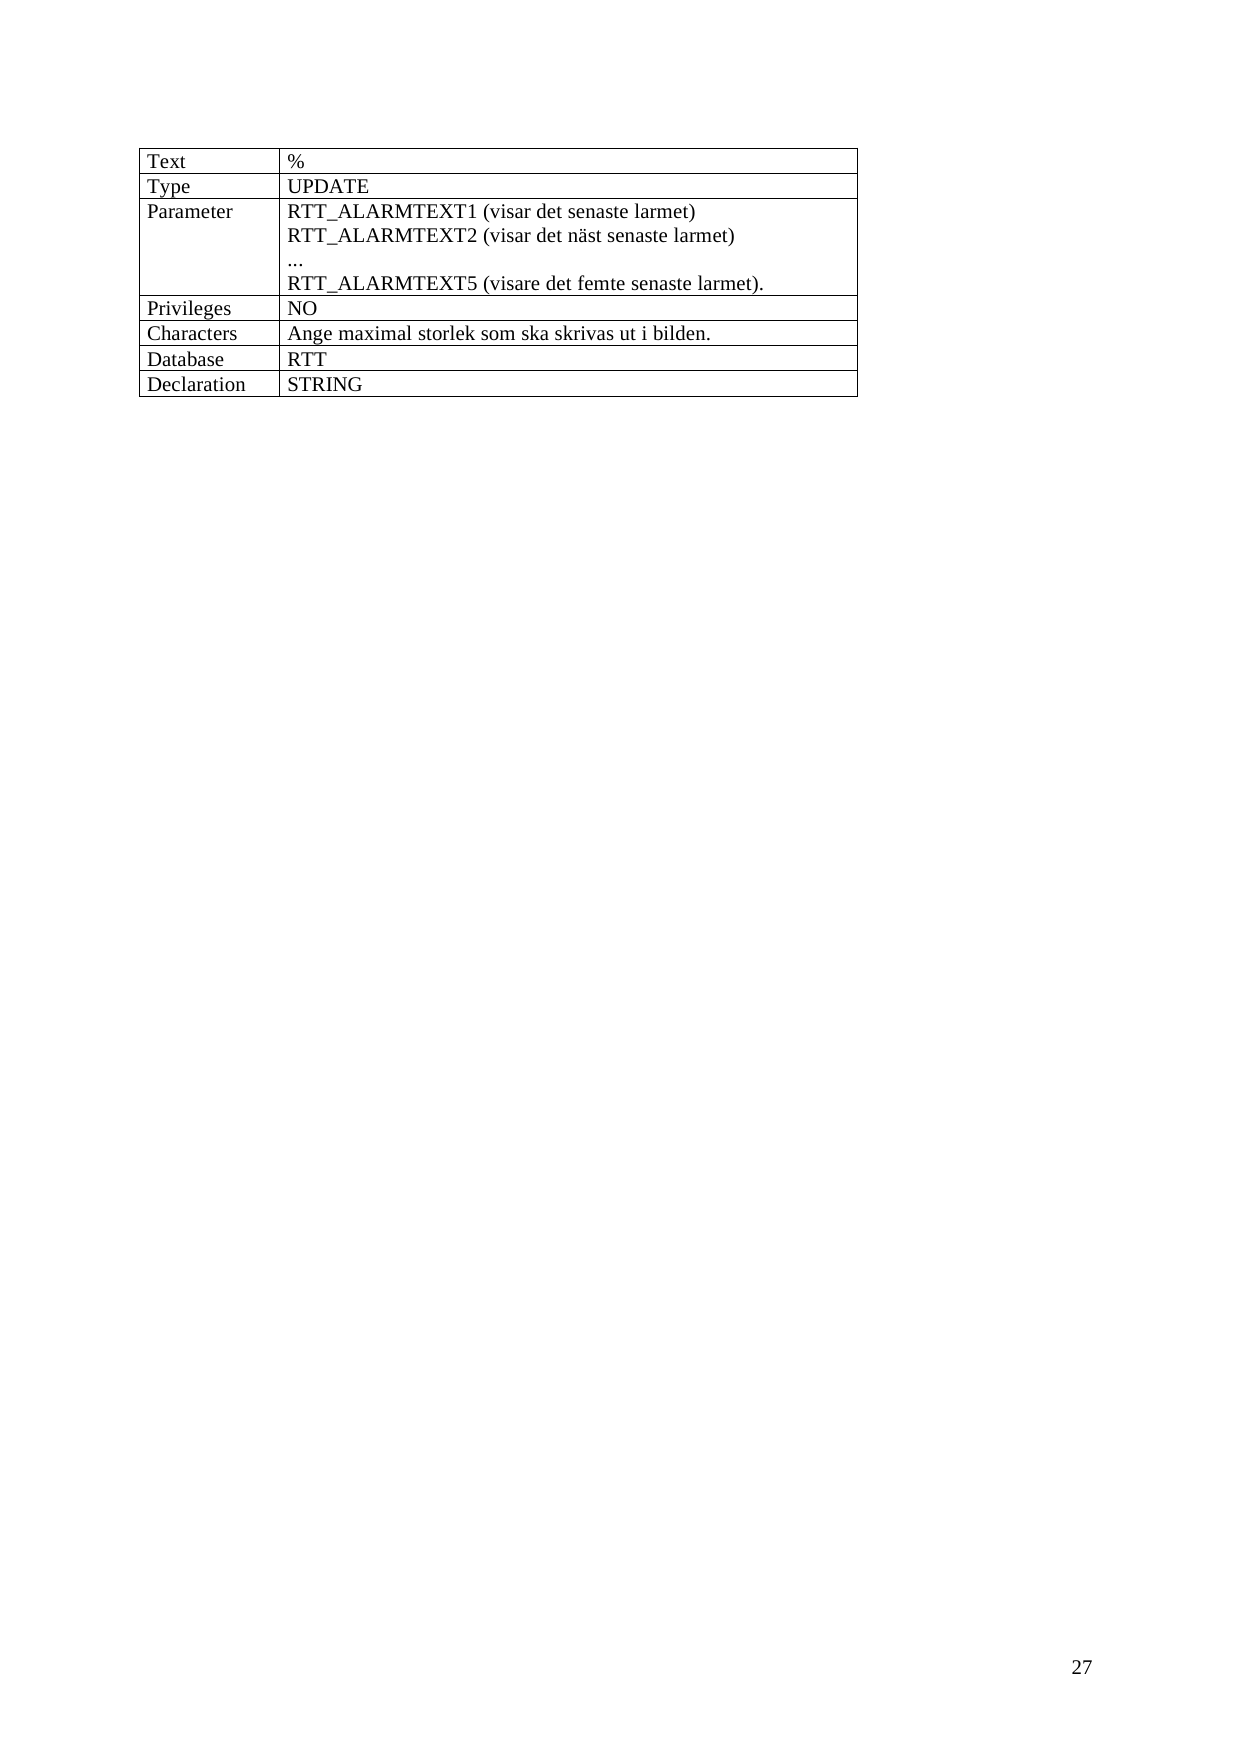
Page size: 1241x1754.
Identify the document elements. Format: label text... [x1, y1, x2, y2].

table_header Text [140, 149, 279, 173]
table_header % [280, 149, 857, 173]
table_cell Characters [140, 321, 279, 345]
table_cell STRING [280, 371, 857, 396]
table_cell UPDATE [280, 174, 857, 198]
table_cell NO [280, 296, 857, 320]
table_cell Ange maximal storlek som ska skrivas ut i bilden. [280, 321, 857, 345]
table_cell Type [140, 174, 279, 198]
table_cell RTT [280, 346, 857, 370]
table_cell Privileges [140, 296, 279, 320]
table_cell RTT_ALARMTEXT1 (visar det senaste larmet) RTT_ALARMTEXT2 (visar det näst senaste larmet) ... RTT_ALARMTEXT5 (visare det femte senaste larmet). [280, 199, 857, 295]
table_cell Database [140, 346, 279, 370]
table_cell Parameter [140, 199, 279, 295]
table_cell Declaration [140, 371, 279, 396]
